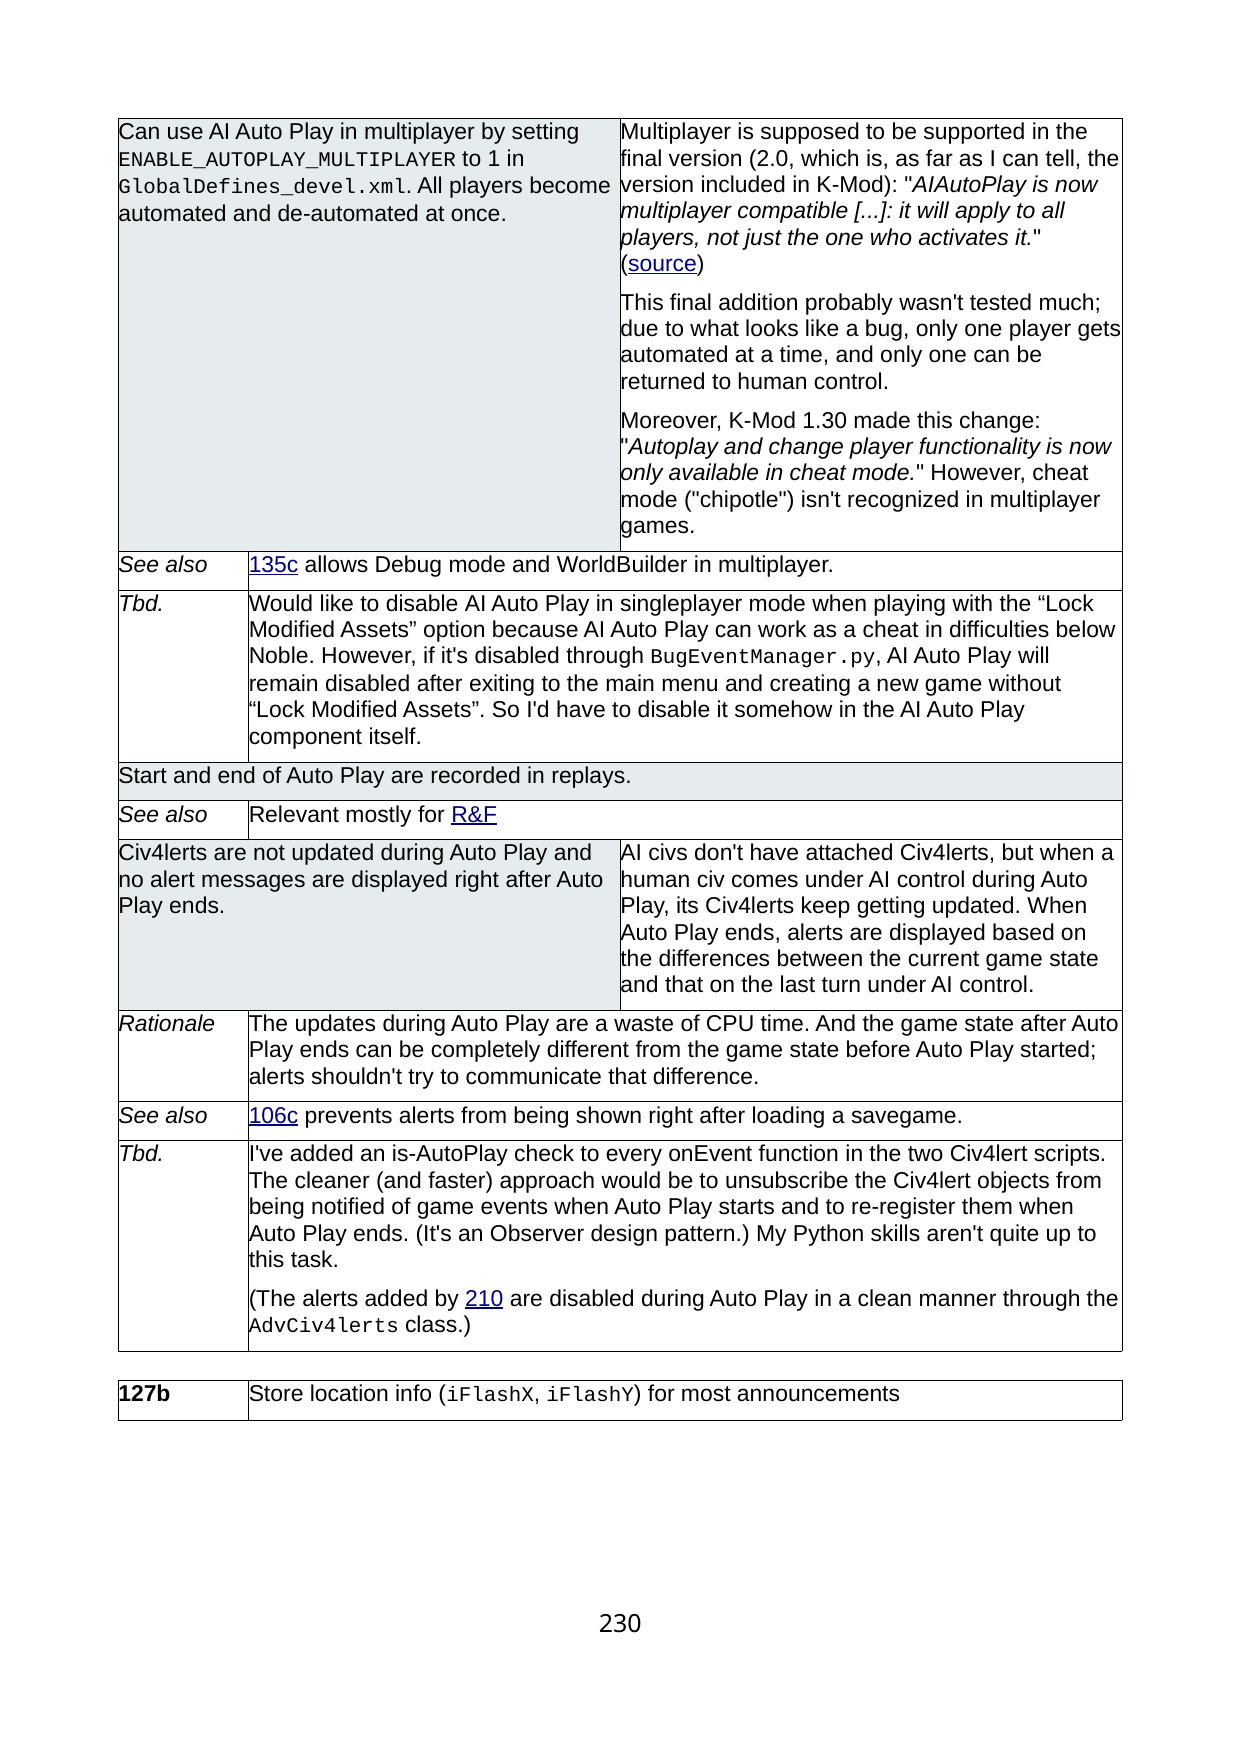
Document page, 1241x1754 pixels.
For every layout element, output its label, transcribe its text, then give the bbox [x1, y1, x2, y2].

table_cell Tbd. [119, 1141, 248, 1351]
table_header 127b [119, 1381, 248, 1420]
table_cell Can use AI Auto Play in multiplayer by setting ENABLE_AUTOPLAY_MULTIPLAYER to 1 in GlobalDefines_devel.xml. All players become automated and de-automated at once. [119, 119, 620, 551]
table_header Store location info (iFlashX, iFlashY) for most announcements [249, 1381, 1122, 1420]
table_cell Civ4lerts are not updated during Auto Play and no alert messages are displayed right after Auto Play ends. [119, 840, 620, 1010]
table_cell Relevant mostly for R&F [249, 801, 1122, 839]
table_cell See also [119, 801, 248, 839]
table_cell The updates during Auto Play are a waste of CPU time. And the game state after Auto Play ends can be completely different from the game state before Auto Play started; alerts shouldn't try to communicate that difference. [249, 1011, 1122, 1101]
table_cell See also [119, 552, 248, 589]
table_cell AI civs don't have attached Civ4lerts, but when a human civ comes under AI control during Auto Play, its Civ4lerts keep getting updated. When Auto Play ends, alerts are displayed based on the differences between the current game state and that on the last turn under AI control. [621, 840, 1122, 1010]
table_cell Rationale [119, 1011, 248, 1101]
table_cell Start and end of Auto Play are recorded in replays. [119, 763, 1122, 800]
table_cell Tbd. [119, 591, 248, 762]
table_cell See also [119, 1102, 248, 1140]
table_cell 106c prevents alerts from being shown right after loading a savegame. [249, 1102, 1122, 1140]
table_cell Would like to disable AI Auto Play in singleplayer mode when playing with the “Lock Modified Assets” option because AI Auto Play can work as a cheat in difficulties below Noble. However, if it's disabled through BugEventManager.py, AI Auto Play will remain disabled after exiting to the main menu and creating a new game without “Lock Modified Assets”. So I'd have to disable it somehow in the AI Auto Play component itself. [249, 591, 1122, 762]
table_cell Multiplayer is supposed to be supported in the final version (2.0, which is, as far as I can tell, the version included in K-Mod): "AIAutoPlay is now multiplayer compatible [...]: it will apply to all players, not just the one who activates it." (source) This final addition probably wasn't tested much; due to what looks like a bug, only one player gets automated at a time, and only one can be returned to human control. Moreover, K-Mod 1.30 made this change: "Autoplay and change player functionality is now only available in cheat mode." However, cheat mode ("chipotle") isn't recognized in multiplayer games. [621, 119, 1122, 551]
table_cell I've added an is-AutoPlay check to every onEvent function in the two Civ4lert scripts. The cleaner (and faster) approach would be to unsubscribe the Civ4lert objects from being notified of game events when Auto Play starts and to re-register them when Auto Play ends. (It's an Observer design pattern.) My Python skills aren't quite up to this task. (The alerts added by 210 are disabled during Auto Play in a clean manner through the AdvCiv4lerts class.) [249, 1141, 1122, 1351]
table_cell 135c allows Debug mode and WorldBuilder in multiplayer. [249, 552, 1122, 589]
